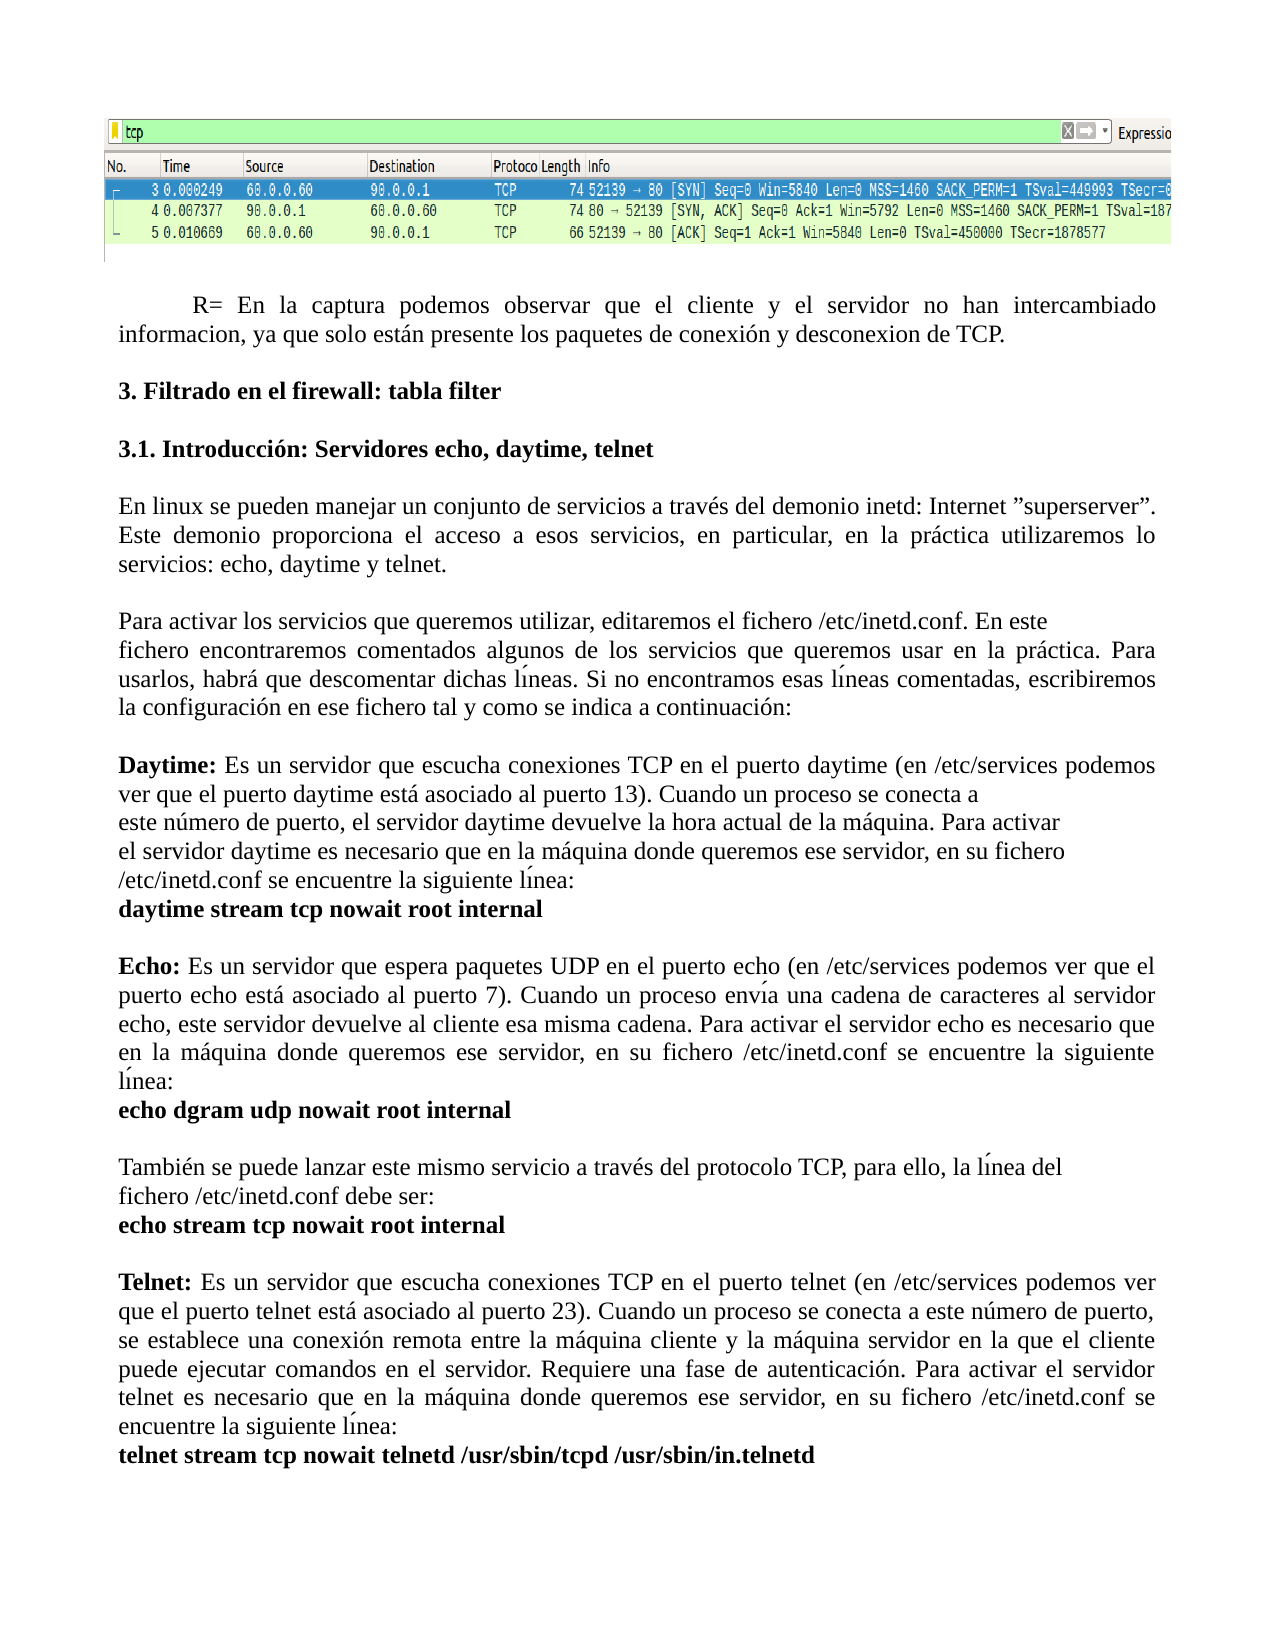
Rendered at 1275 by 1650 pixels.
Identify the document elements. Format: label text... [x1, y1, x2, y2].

text /etc/inetd.conf se encuentre la siguiente lı́nea: [118, 865, 1157, 894]
text daytime stream tcp nowait root internal [118, 894, 1157, 922]
text Para activar los servicios que queremos utilizar, editaremos el fichero /etc/inetd.conf. En este [118, 606, 1157, 635]
text 3.1. Introducción: Servidores echo, daytime, telnet [118, 434, 1157, 462]
text Daytime: Es un servidor que escucha conexiones TCP en el puerto daytime (en /etc/services podemos ver que el puerto daytime está asociado al puerto 13). Cuando un proceso se conecta a [118, 750, 1157, 807]
text fichero encontraremos comentados algunos de los servicios que queremos usar en la práctica. Para usarlos, habrá que descomentar dichas lı́neas. Si no encontramos esas lı́neas comentadas, escribiremos la configuración en ese fichero tal y como se indica a continuación: [118, 635, 1157, 721]
text Echo: Es un servidor que espera paquetes UDP en el puerto echo (en /etc/services podemos ver que el puerto echo está asociado al puerto 7). Cuando un proceso envı́a una cadena de caracteres al servidor echo, este servidor devuelve al cliente esa misma cadena. Para activar el servidor echo es necesario que en la máquina donde queremos ese servidor, en su fichero /etc/inetd.conf se encuentre la siguiente lı́nea: [118, 951, 1157, 1095]
text echo stream tcp nowait root internal [118, 1210, 1157, 1239]
picture [104, 118, 1172, 262]
text este número de puerto, el servidor daytime devuelve la hora actual de la máquina. Para activar [118, 807, 1157, 836]
text telnet stream tcp nowait telnetd /usr/sbin/tcpd /usr/sbin/in.telnetd [118, 1440, 1157, 1469]
text 3. Filtrado en el firewall: tabla filter [118, 376, 1157, 405]
text En linux se pueden manejar un conjunto de servicios a través del demonio inetd: Internet ”superserver”. Este demonio proporciona el acceso a esos servicios, en particular, en la práctica utilizaremos lo servicios: echo, daytime y telnet. [118, 491, 1157, 577]
text R= En la captura podemos observar que el cliente y el servidor no han intercambiado informacion, ya que solo están presente los paquetes de conexión y desconexion de TCP. [118, 290, 1157, 347]
text También se puede lanzar este mismo servicio a través del protocolo TCP, para ello, la lı́nea del [118, 1152, 1157, 1181]
text el servidor daytime es necesario que en la máquina donde queremos ese servidor, en su fichero [118, 836, 1157, 865]
text Telnet: Es un servidor que escucha conexiones TCP en el puerto telnet (en /etc/services podemos ver que el puerto telnet está asociado al puerto 23). Cuando un proceso se conecta a este número de puerto, se establece una conexión remota entre la máquina cliente y la máquina servidor en la que el cliente puede ejecutar comandos en el servidor. Requiere una fase de autenticación. Para activar el servidor telnet es necesario que en la máquina donde queremos ese servidor, en su fichero /etc/inetd.conf se encuentre la siguiente lı́nea: [118, 1267, 1157, 1440]
text fichero /etc/inetd.conf debe ser: [118, 1181, 1157, 1210]
text echo dgram udp nowait root internal [118, 1095, 1157, 1124]
